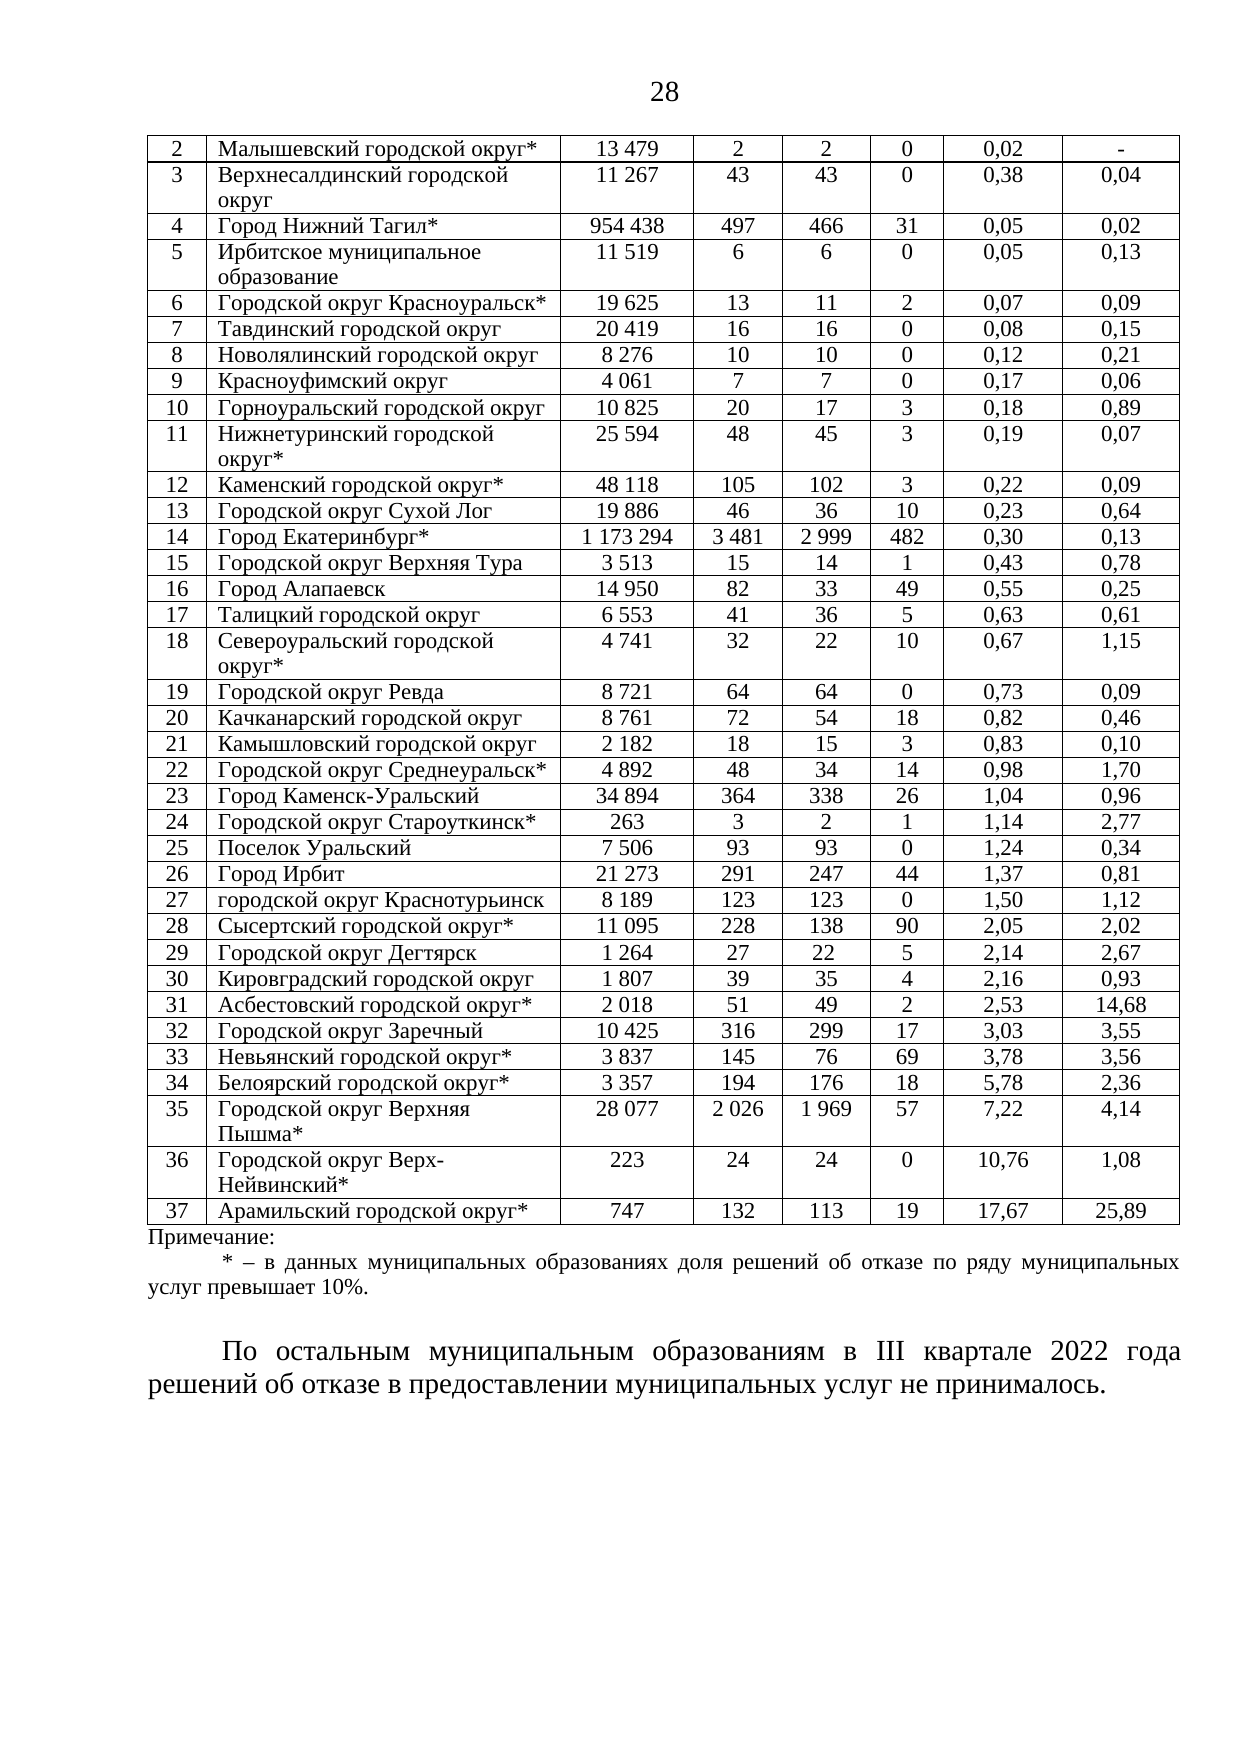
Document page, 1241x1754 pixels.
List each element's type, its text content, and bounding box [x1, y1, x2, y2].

table_cell Талицкий городской округ [207, 602, 560, 627]
table_cell 2,02 [1063, 914, 1179, 939]
table_cell 0,23 [944, 498, 1062, 523]
table_cell Город Каменск-Уральский [207, 784, 560, 809]
table_cell 0 [871, 836, 943, 861]
table_cell 3,78 [944, 1044, 1062, 1069]
table_cell 0,61 [1063, 602, 1179, 627]
table_cell Североуральский городской округ* [207, 628, 560, 678]
table_cell 4 [148, 214, 206, 238]
table_cell 0,10 [1063, 732, 1179, 757]
table_cell 8 189 [561, 888, 693, 913]
table_cell 13 [148, 498, 206, 523]
table_cell 31 [871, 214, 943, 238]
table_cell 20 419 [561, 317, 693, 342]
table_cell 2 [783, 810, 870, 835]
table_cell 3 837 [561, 1044, 693, 1069]
table_cell 1 969 [783, 1096, 870, 1146]
table_cell Город Нижний Тагил* [207, 214, 560, 238]
table_cell 0,43 [944, 550, 1062, 575]
table_cell Горноуральский городской округ [207, 395, 560, 420]
table_cell 0,05 [944, 240, 1062, 290]
table_cell 8 [148, 343, 206, 368]
table_cell 36 [148, 1147, 206, 1197]
table_cell 19 [871, 1199, 943, 1223]
table_cell 64 [694, 680, 782, 704]
table_cell 466 [783, 214, 870, 238]
table_cell 0,13 [1063, 240, 1179, 290]
table_cell Городской округ Староуткинск* [207, 810, 560, 835]
table_cell 35 [783, 966, 870, 991]
table_cell 2 018 [561, 992, 693, 1017]
table_cell 145 [694, 1044, 782, 1069]
table_cell 3 [871, 395, 943, 420]
table_cell 27 [694, 940, 782, 965]
table_cell 22 [783, 628, 870, 678]
table_cell 51 [694, 992, 782, 1017]
table_cell 364 [694, 784, 782, 809]
table_cell 0,13 [1063, 524, 1179, 549]
table_cell 69 [871, 1044, 943, 1069]
table_cell 17 [148, 602, 206, 627]
table_cell Красноуфимский округ [207, 369, 560, 394]
table_cell 3,56 [1063, 1044, 1179, 1069]
table_cell 0 [871, 163, 943, 212]
table_cell 176 [783, 1070, 870, 1095]
table_cell 20 [148, 706, 206, 731]
table_cell 5 [148, 240, 206, 290]
table_cell 0,15 [1063, 317, 1179, 342]
table_cell 2 [783, 136, 870, 161]
table_cell 11 [148, 421, 206, 471]
table_cell 4 061 [561, 369, 693, 394]
table_cell 0,93 [1063, 966, 1179, 991]
table_cell 0,21 [1063, 343, 1179, 368]
table_cell 10 [148, 395, 206, 420]
table_cell Городской округ Верхняя Тура [207, 550, 560, 575]
table_cell 6 [783, 240, 870, 290]
table_cell 37 [148, 1199, 206, 1223]
table_cell 6 553 [561, 602, 693, 627]
table_cell 48 [694, 758, 782, 783]
table_cell 3 [148, 163, 206, 212]
table_cell 27 [148, 888, 206, 913]
table_cell 7,22 [944, 1096, 1062, 1146]
table_cell 4 [871, 966, 943, 991]
table_cell 2,77 [1063, 810, 1179, 835]
table_cell 1,70 [1063, 758, 1179, 783]
table_cell 0,73 [944, 680, 1062, 704]
table_cell 1,37 [944, 862, 1062, 887]
text * – в данных муниципальных образованиях доля решений об отказе по ряду муниципальных услуг превышает 10%. [148, 1249, 1181, 1299]
table_cell 0,18 [944, 395, 1062, 420]
table_cell 2 182 [561, 732, 693, 757]
table_cell 72 [694, 706, 782, 731]
table_cell 20 [694, 395, 782, 420]
table_cell 132 [694, 1199, 782, 1223]
table_cell 0,07 [1063, 421, 1179, 471]
table_cell 14 [871, 758, 943, 783]
table_cell 8 276 [561, 343, 693, 368]
table_cell 22 [148, 758, 206, 783]
table_cell 0,17 [944, 369, 1062, 394]
table_cell 0,81 [1063, 862, 1179, 887]
table_cell Городской округ Среднеуральск* [207, 758, 560, 783]
table_cell 16 [694, 317, 782, 342]
table_cell 0 [871, 343, 943, 368]
table_cell 15 [783, 732, 870, 757]
table_cell 123 [694, 888, 782, 913]
table_cell 28 [148, 914, 206, 939]
table_cell Малышевский городской округ* [207, 136, 560, 161]
table_cell Город Екатеринбург* [207, 524, 560, 549]
table_cell 299 [783, 1018, 870, 1043]
table_cell 24 [694, 1147, 782, 1197]
table_cell 11 519 [561, 240, 693, 290]
table_cell 18 [871, 1070, 943, 1095]
text Примечание: [148, 1224, 1181, 1249]
table_cell 22 [783, 940, 870, 965]
table_cell 45 [783, 421, 870, 471]
table_cell 36 [783, 498, 870, 523]
table_cell 41 [694, 602, 782, 627]
table_cell 2 026 [694, 1096, 782, 1146]
table_cell - [1063, 136, 1179, 161]
table_cell 54 [783, 706, 870, 731]
table_cell Городской округ Верхняя Пышма* [207, 1096, 560, 1146]
table_cell Асбестовский городской округ* [207, 992, 560, 1017]
table_cell Каменский городской округ* [207, 472, 560, 497]
table_cell 1 173 294 [561, 524, 693, 549]
table_cell 10 [871, 498, 943, 523]
table_cell 2 [148, 136, 206, 161]
table_cell 1 807 [561, 966, 693, 991]
table_cell Новолялинский городской округ [207, 343, 560, 368]
table_cell Нижнетуринский городской округ* [207, 421, 560, 471]
table_cell 3 513 [561, 550, 693, 575]
table_cell 8 721 [561, 680, 693, 704]
table_cell 0,09 [1063, 680, 1179, 704]
table_cell 6 [694, 240, 782, 290]
table_cell 43 [694, 163, 782, 212]
table_cell 34 894 [561, 784, 693, 809]
table_cell 24 [148, 810, 206, 835]
table_cell 0,06 [1063, 369, 1179, 394]
table_cell 16 [783, 317, 870, 342]
table_cell 10,76 [944, 1147, 1062, 1197]
table_cell 11 267 [561, 163, 693, 212]
table_cell 33 [148, 1044, 206, 1069]
table_cell 3 481 [694, 524, 782, 549]
table_cell Городской округ Верх-Нейвинский* [207, 1147, 560, 1197]
table_cell 64 [783, 680, 870, 704]
table_cell 263 [561, 810, 693, 835]
table_cell Белоярский городской округ* [207, 1070, 560, 1095]
table_cell 24 [783, 1147, 870, 1197]
table_cell Городской округ Сухой Лог [207, 498, 560, 523]
table_cell 31 [148, 992, 206, 1017]
table_cell 43 [783, 163, 870, 212]
table_cell 0 [871, 888, 943, 913]
table_cell 76 [783, 1044, 870, 1069]
table_cell 0,38 [944, 163, 1062, 212]
table_cell 18 [148, 628, 206, 678]
table_cell 1 [871, 550, 943, 575]
table_cell 0,98 [944, 758, 1062, 783]
table_cell 0,09 [1063, 291, 1179, 316]
table_cell 25 [148, 836, 206, 861]
table_cell 7 506 [561, 836, 693, 861]
table_cell 34 [148, 1070, 206, 1095]
table_cell 2 999 [783, 524, 870, 549]
table_cell Городской округ Заречный [207, 1018, 560, 1043]
table_cell 223 [561, 1147, 693, 1197]
table_cell 138 [783, 914, 870, 939]
table_cell 14,68 [1063, 992, 1179, 1017]
table_cell 19 [148, 680, 206, 704]
table_cell 15 [694, 550, 782, 575]
table_cell 0,83 [944, 732, 1062, 757]
table_cell 0,22 [944, 472, 1062, 497]
table_cell 10 825 [561, 395, 693, 420]
table_cell 316 [694, 1018, 782, 1043]
table_cell 1,08 [1063, 1147, 1179, 1197]
table_cell 48 118 [561, 472, 693, 497]
table_cell 19 886 [561, 498, 693, 523]
table_cell 3 [871, 421, 943, 471]
table_cell 0,67 [944, 628, 1062, 678]
table_cell Сысертский городской округ* [207, 914, 560, 939]
table_cell 113 [783, 1199, 870, 1223]
table_cell городской округ Краснотурьинск [207, 888, 560, 913]
table_cell Качканарский городской округ [207, 706, 560, 731]
table_cell 44 [871, 862, 943, 887]
table_cell 0,02 [1063, 214, 1179, 238]
table_cell 0,25 [1063, 576, 1179, 601]
table_cell 0,78 [1063, 550, 1179, 575]
table_cell 14 [148, 524, 206, 549]
table_cell 194 [694, 1070, 782, 1095]
table_cell 0,96 [1063, 784, 1179, 809]
table_cell 4,14 [1063, 1096, 1179, 1146]
table_cell 49 [871, 576, 943, 601]
table_cell 0,07 [944, 291, 1062, 316]
table_cell 10 [694, 343, 782, 368]
table_cell 0,34 [1063, 836, 1179, 861]
table_cell 0,08 [944, 317, 1062, 342]
table_cell 1 264 [561, 940, 693, 965]
table_cell Кировградский городской округ [207, 966, 560, 991]
table_cell 93 [783, 836, 870, 861]
table_cell 35 [148, 1096, 206, 1146]
table_cell 102 [783, 472, 870, 497]
table_cell 21 273 [561, 862, 693, 887]
table_cell Камышловский городской округ [207, 732, 560, 757]
table_cell 2,14 [944, 940, 1062, 965]
table_cell 10 425 [561, 1018, 693, 1043]
table_cell 18 [694, 732, 782, 757]
table_cell 228 [694, 914, 782, 939]
table_cell 0,05 [944, 214, 1062, 238]
table_cell 497 [694, 214, 782, 238]
table_cell 0,30 [944, 524, 1062, 549]
table_cell 2,05 [944, 914, 1062, 939]
table_cell Невьянский городской округ* [207, 1044, 560, 1069]
table_cell 0 [871, 136, 943, 161]
table_cell 9 [148, 369, 206, 394]
table_cell 10 [783, 343, 870, 368]
table_cell 17 [871, 1018, 943, 1043]
table_cell Городской округ Ревда [207, 680, 560, 704]
table_cell 3 [694, 810, 782, 835]
table_cell 5,78 [944, 1070, 1062, 1095]
table_cell 1,14 [944, 810, 1062, 835]
table_cell 12 [148, 472, 206, 497]
table_cell 36 [783, 602, 870, 627]
table_cell 1,24 [944, 836, 1062, 861]
table_cell Город Алапаевск [207, 576, 560, 601]
table_cell 14 [783, 550, 870, 575]
table_cell 2 [871, 992, 943, 1017]
table_cell 3 [871, 732, 943, 757]
table_cell Город Ирбит [207, 862, 560, 887]
table_cell 2,53 [944, 992, 1062, 1017]
table_cell 0 [871, 240, 943, 290]
table_cell 28 077 [561, 1096, 693, 1146]
table_cell 5 [871, 602, 943, 627]
table_cell 1,50 [944, 888, 1062, 913]
table_cell 0,19 [944, 421, 1062, 471]
table_cell 105 [694, 472, 782, 497]
table_cell 338 [783, 784, 870, 809]
table_cell 90 [871, 914, 943, 939]
table_cell 33 [783, 576, 870, 601]
table_cell 16 [148, 576, 206, 601]
table_cell 1,12 [1063, 888, 1179, 913]
table_cell 954 438 [561, 214, 693, 238]
table_cell 15 [148, 550, 206, 575]
table_cell 3 [871, 472, 943, 497]
table_cell 0,09 [1063, 472, 1179, 497]
table_cell 26 [871, 784, 943, 809]
table_cell Городской округ Дегтярск [207, 940, 560, 965]
table_cell 0,12 [944, 343, 1062, 368]
table_cell 5 [871, 940, 943, 965]
table_cell 291 [694, 862, 782, 887]
table_cell 0,55 [944, 576, 1062, 601]
table_cell 11 [783, 291, 870, 316]
table_cell 46 [694, 498, 782, 523]
table_cell 34 [783, 758, 870, 783]
table_cell 29 [148, 940, 206, 965]
table_cell 2 [694, 136, 782, 161]
table_cell 23 [148, 784, 206, 809]
table_cell 4 892 [561, 758, 693, 783]
table_cell 82 [694, 576, 782, 601]
table_cell 13 479 [561, 136, 693, 161]
table_cell Ирбитское муниципальное образование [207, 240, 560, 290]
table_cell 19 625 [561, 291, 693, 316]
table_cell 6 [148, 291, 206, 316]
table_cell 0 [871, 317, 943, 342]
table_cell 0,89 [1063, 395, 1179, 420]
table_cell 25 594 [561, 421, 693, 471]
table_cell 32 [148, 1018, 206, 1043]
table_cell 1,04 [944, 784, 1062, 809]
table_cell 7 [783, 369, 870, 394]
table_cell 0 [871, 1147, 943, 1197]
table_cell 26 [148, 862, 206, 887]
table_cell 57 [871, 1096, 943, 1146]
table_cell 39 [694, 966, 782, 991]
table_cell 2,16 [944, 966, 1062, 991]
table_cell Арамильский городской округ* [207, 1199, 560, 1223]
table_cell 247 [783, 862, 870, 887]
text По остальным муниципальным образованиям в III квартале 2022 года решений об отказе в предоставлении муниципальных услуг не принималось. [148, 1333, 1181, 1400]
table_cell 17,67 [944, 1199, 1062, 1223]
table_cell 0,63 [944, 602, 1062, 627]
table_cell 0 [871, 369, 943, 394]
table_cell 13 [694, 291, 782, 316]
table_cell 1,15 [1063, 628, 1179, 678]
table_cell 0,02 [944, 136, 1062, 161]
table_cell Верхнесалдинский городской округ [207, 163, 560, 212]
table_cell 17 [783, 395, 870, 420]
table_cell 11 095 [561, 914, 693, 939]
table_cell Тавдинский городской округ [207, 317, 560, 342]
table_cell 2 [871, 291, 943, 316]
table_cell 0,46 [1063, 706, 1179, 731]
table_cell 10 [871, 628, 943, 678]
table_cell 8 761 [561, 706, 693, 731]
table_cell 2,36 [1063, 1070, 1179, 1095]
table_cell 4 741 [561, 628, 693, 678]
table_cell 7 [694, 369, 782, 394]
table_cell 0,04 [1063, 163, 1179, 212]
table_cell 25,89 [1063, 1199, 1179, 1223]
table_cell 3,55 [1063, 1018, 1179, 1043]
table_cell 7 [148, 317, 206, 342]
table_cell 2,67 [1063, 940, 1179, 965]
table_cell 93 [694, 836, 782, 861]
table_cell 0,64 [1063, 498, 1179, 523]
table_cell Городской округ Красноуральск* [207, 291, 560, 316]
table_cell 14 950 [561, 576, 693, 601]
table_cell 747 [561, 1199, 693, 1223]
table_cell 482 [871, 524, 943, 549]
table_cell 0 [871, 680, 943, 704]
table_cell 3 357 [561, 1070, 693, 1095]
table_cell 18 [871, 706, 943, 731]
table_cell 0,82 [944, 706, 1062, 731]
table_cell 123 [783, 888, 870, 913]
table_cell 32 [694, 628, 782, 678]
table_cell 21 [148, 732, 206, 757]
table_cell 49 [783, 992, 870, 1017]
table_cell Поселок Уральский [207, 836, 560, 861]
table_cell 1 [871, 810, 943, 835]
table_cell 3,03 [944, 1018, 1062, 1043]
table_cell 30 [148, 966, 206, 991]
table_cell 48 [694, 421, 782, 471]
